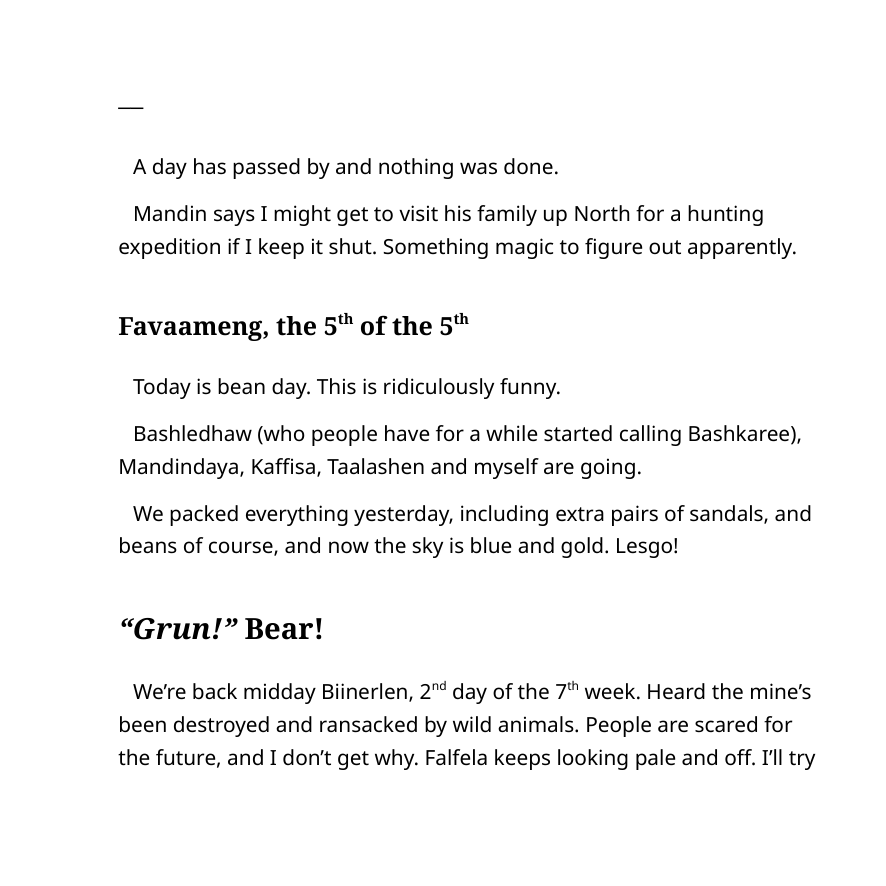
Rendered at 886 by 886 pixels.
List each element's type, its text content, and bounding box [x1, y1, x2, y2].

text Mandin says I might get to visit his family up North for a hunting expedition if I keep it shut. Something magic to figure out apparently. [118, 199, 827, 260]
subtitle Favaameng, the 5th of the 5th [118, 308, 827, 343]
subtitle “Grun!” Bear! [118, 608, 827, 648]
text Today is bean day. This is ridiculously funny. [118, 372, 827, 401]
text We’re back midday Biinerlen, 2nd day of the 7th week. Heard the mine’s been destroyed and ransacked by wild animals. People are scared for the future, and I don’t get why. Falfela keeps looking pale and off. I’ll try [118, 677, 827, 771]
text We packed everything yesterday, including extra pairs of sandals, and beans of course, and now the sky is blue and gold. Lesgo! [118, 499, 827, 560]
subtitle –– [118, 88, 827, 123]
text Bashledhaw (who people have for a while started calling Bashkaree), Mandindaya, Kaffisa, Taalashen and myself are going. [118, 419, 827, 480]
text A day has passed by and nothing was done. [118, 152, 827, 181]
